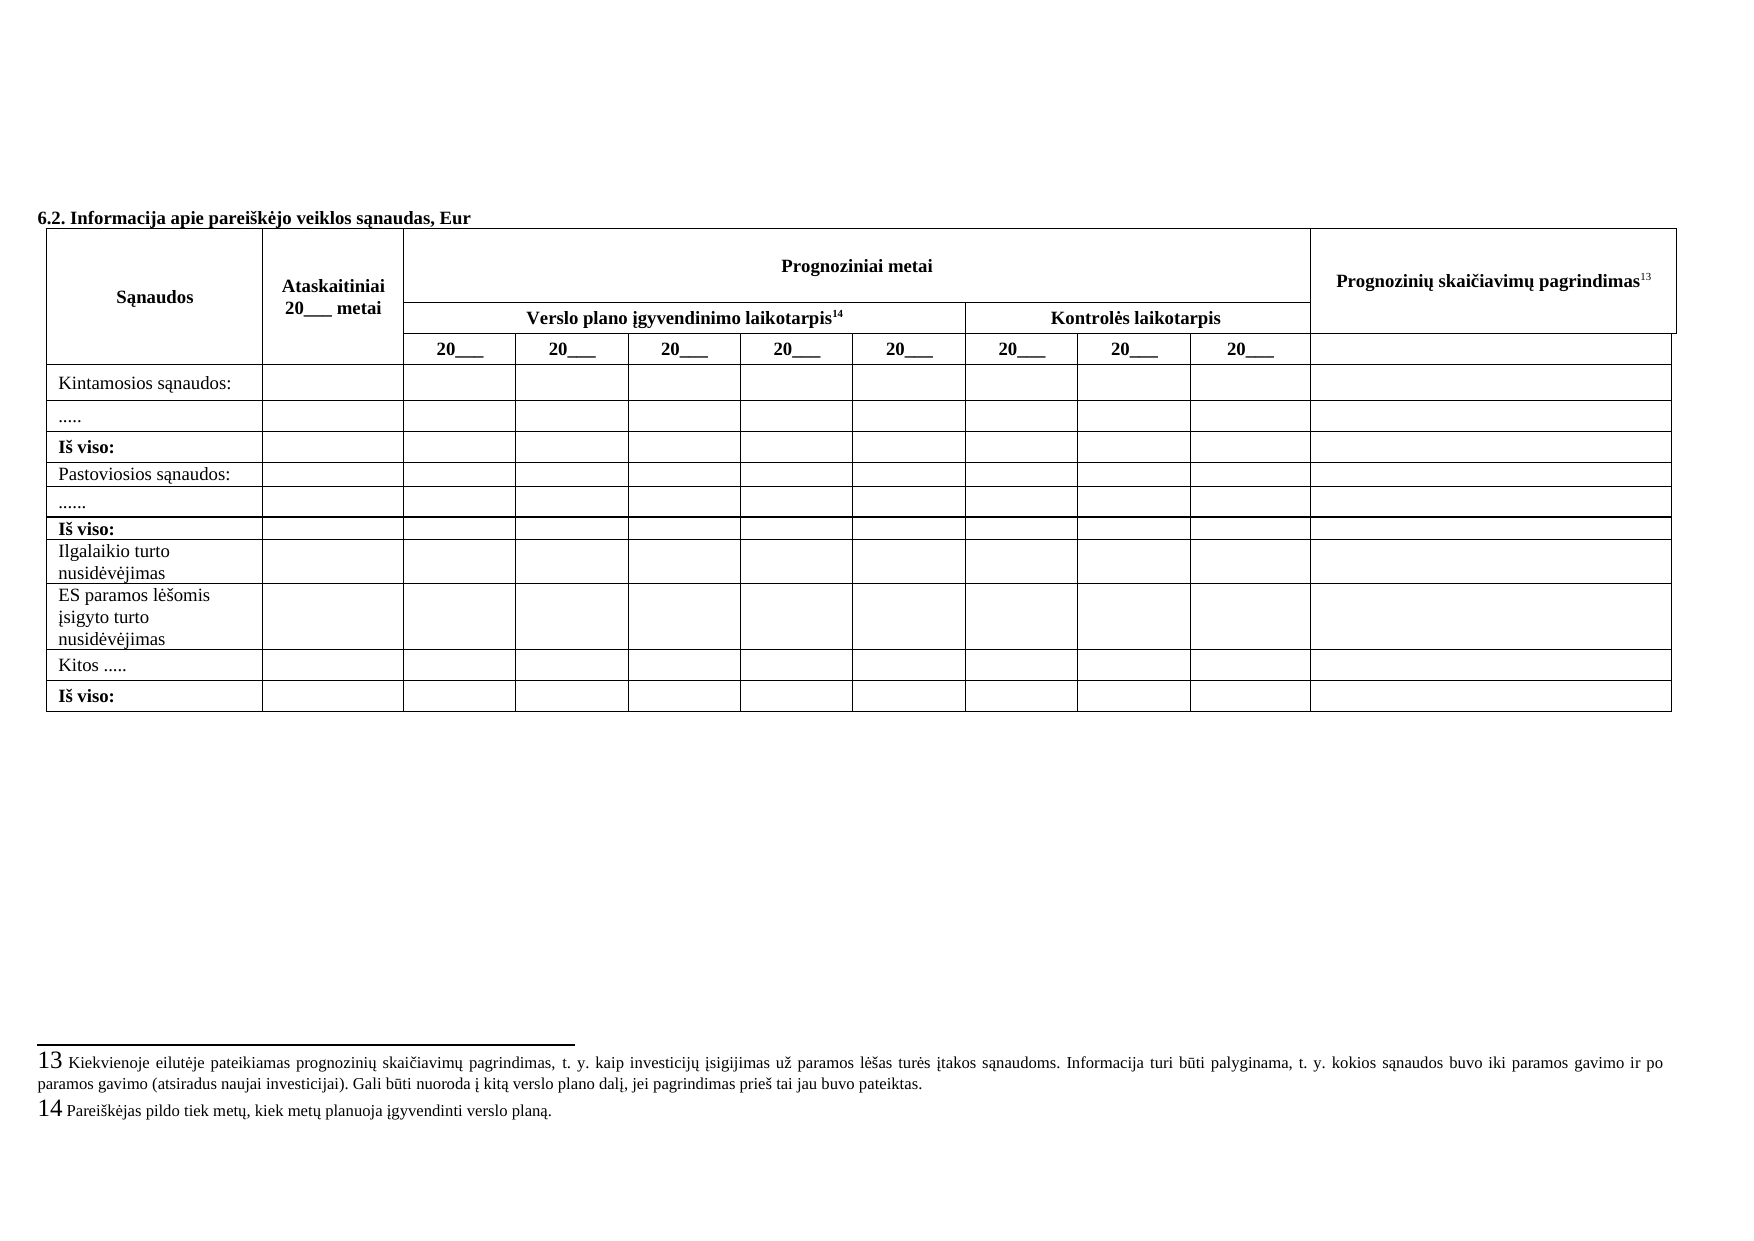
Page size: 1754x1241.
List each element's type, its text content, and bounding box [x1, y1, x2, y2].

table_cell [966, 401, 1077, 431]
table_cell 20___ [404, 334, 515, 364]
table_cell [516, 365, 628, 400]
table_cell [263, 463, 403, 486]
table_cell [966, 487, 1077, 516]
table_cell [629, 365, 740, 400]
table_cell [1311, 365, 1671, 400]
table_cell ...... [47, 487, 262, 516]
table_cell [853, 487, 965, 516]
table_cell [1672, 462, 1677, 486]
table_cell Kintamosios sąnaudos: [47, 365, 262, 400]
table_cell 20___ [853, 334, 965, 364]
table_cell [741, 681, 852, 711]
table_cell [741, 487, 852, 516]
table_cell [1311, 681, 1671, 711]
table_cell [1191, 463, 1310, 486]
table_cell [1078, 487, 1190, 516]
table_cell [263, 487, 403, 516]
table_cell [404, 463, 515, 486]
table_cell [853, 518, 965, 539]
table_cell [741, 540, 852, 583]
table_cell [1078, 463, 1190, 486]
table_cell [1191, 540, 1310, 583]
table_cell [629, 487, 740, 516]
table_cell [741, 432, 852, 462]
table_cell [629, 432, 740, 462]
table_cell [1672, 649, 1677, 680]
table_cell [1191, 518, 1310, 539]
table_cell Iš viso: [47, 432, 262, 462]
table_cell [1311, 487, 1671, 516]
table_cell [1672, 583, 1677, 649]
table_cell [404, 584, 515, 649]
table_cell ES paramos lėšomis įsigyto turto nusidėvėjimas [47, 584, 262, 649]
table_cell 20___ [1078, 334, 1190, 364]
table_cell [1311, 463, 1671, 486]
table_cell [1078, 365, 1190, 400]
table_cell [263, 681, 403, 711]
table_cell 20___ [966, 334, 1077, 364]
table_cell [516, 650, 628, 680]
table_cell [1672, 486, 1677, 516]
table_cell 20___ [1191, 334, 1310, 364]
table_cell [1078, 584, 1190, 649]
table_cell [741, 584, 852, 649]
table_cell [516, 584, 628, 649]
table_cell [853, 463, 965, 486]
table_cell [404, 681, 515, 711]
table_cell [1672, 680, 1677, 711]
table_header Prognozinių skaičiavimų pagrindimas [1311, 229, 1676, 333]
table_cell [1672, 539, 1677, 583]
table_cell [263, 650, 403, 680]
table_cell [263, 518, 403, 539]
table_cell Pastoviosios sąnaudos: [47, 463, 262, 486]
table_cell Ilgalaikio turto nusidėvėjimas [47, 540, 262, 583]
table_cell [404, 518, 515, 539]
table_cell [1311, 584, 1671, 649]
table_cell [966, 650, 1077, 680]
table_cell [853, 650, 965, 680]
table_cell [1078, 401, 1190, 431]
table_cell [1672, 516, 1677, 539]
table_cell [1191, 487, 1310, 516]
table_cell [966, 681, 1077, 711]
table_cell [741, 650, 852, 680]
table_cell [1672, 364, 1677, 400]
table_cell [263, 365, 403, 400]
table_cell ..... [47, 401, 262, 431]
table_cell [516, 540, 628, 583]
table_cell [629, 584, 740, 649]
table_header Ataskaitiniai 20___ metai [263, 229, 403, 364]
table_cell [629, 463, 740, 486]
table_cell [1191, 432, 1310, 462]
table_cell [263, 540, 403, 583]
table_cell [263, 584, 403, 649]
table_cell Iš viso: [47, 681, 262, 711]
table_cell [404, 650, 515, 680]
table_cell [1191, 401, 1310, 431]
table_cell [1311, 540, 1671, 583]
table_cell [741, 401, 852, 431]
table_cell 20___ [629, 334, 740, 364]
table_cell [516, 463, 628, 486]
table_cell [1191, 584, 1310, 649]
table_cell Verslo plano įgyvendinimo laikotarpis [404, 303, 965, 333]
table_cell [966, 584, 1077, 649]
table_cell [1078, 650, 1190, 680]
table_cell [853, 432, 965, 462]
table_cell [966, 540, 1077, 583]
table_cell [966, 365, 1077, 400]
table_cell [1311, 432, 1671, 462]
table_cell [1672, 431, 1677, 462]
table_cell [1078, 518, 1190, 539]
table_cell [1311, 518, 1671, 539]
table_cell [404, 540, 515, 583]
table_cell [853, 540, 965, 583]
table_cell [966, 463, 1077, 486]
table_cell [1672, 400, 1677, 431]
table_header Prognoziniai metai [404, 229, 1310, 302]
table_cell [741, 463, 852, 486]
table_cell [853, 365, 965, 400]
table_cell [516, 432, 628, 462]
table_cell [966, 432, 1077, 462]
table_cell [516, 401, 628, 431]
table_cell Kitos ..... [47, 650, 262, 680]
table_cell [1078, 540, 1190, 583]
table_cell Iš viso: [47, 518, 262, 539]
table_cell [404, 487, 515, 516]
table_cell [1311, 650, 1671, 680]
table_cell [263, 432, 403, 462]
table_cell [404, 432, 515, 462]
table_header Sąnaudos [47, 229, 262, 364]
table_cell [516, 518, 628, 539]
table_cell [404, 365, 515, 400]
table_cell [1078, 681, 1190, 711]
table_cell 20___ [741, 334, 852, 364]
table_cell [1191, 365, 1310, 400]
table_cell [1672, 334, 1677, 364]
table_cell [853, 681, 965, 711]
table_cell [404, 401, 515, 431]
table_cell [629, 650, 740, 680]
table_cell 20___ [516, 334, 628, 364]
table_cell [1191, 681, 1310, 711]
table_cell [1078, 432, 1190, 462]
table_cell [853, 401, 965, 431]
table_cell [853, 584, 965, 649]
table_cell Kontrolės laikotarpis [966, 303, 1310, 333]
table_cell [966, 518, 1077, 539]
table_cell [629, 401, 740, 431]
table_cell [263, 401, 403, 431]
table_cell [516, 487, 628, 516]
table_cell [629, 518, 740, 539]
text 6.2. Informacija apie pareiškėjo veiklos sąnaudas, Eur [37, 207, 1665, 228]
table_cell [629, 681, 740, 711]
table_cell [741, 518, 852, 539]
table_cell [629, 540, 740, 583]
table_cell [516, 681, 628, 711]
table_cell [1191, 650, 1310, 680]
table_cell [741, 365, 852, 400]
table_cell [1311, 401, 1671, 431]
table_cell [1311, 334, 1671, 364]
